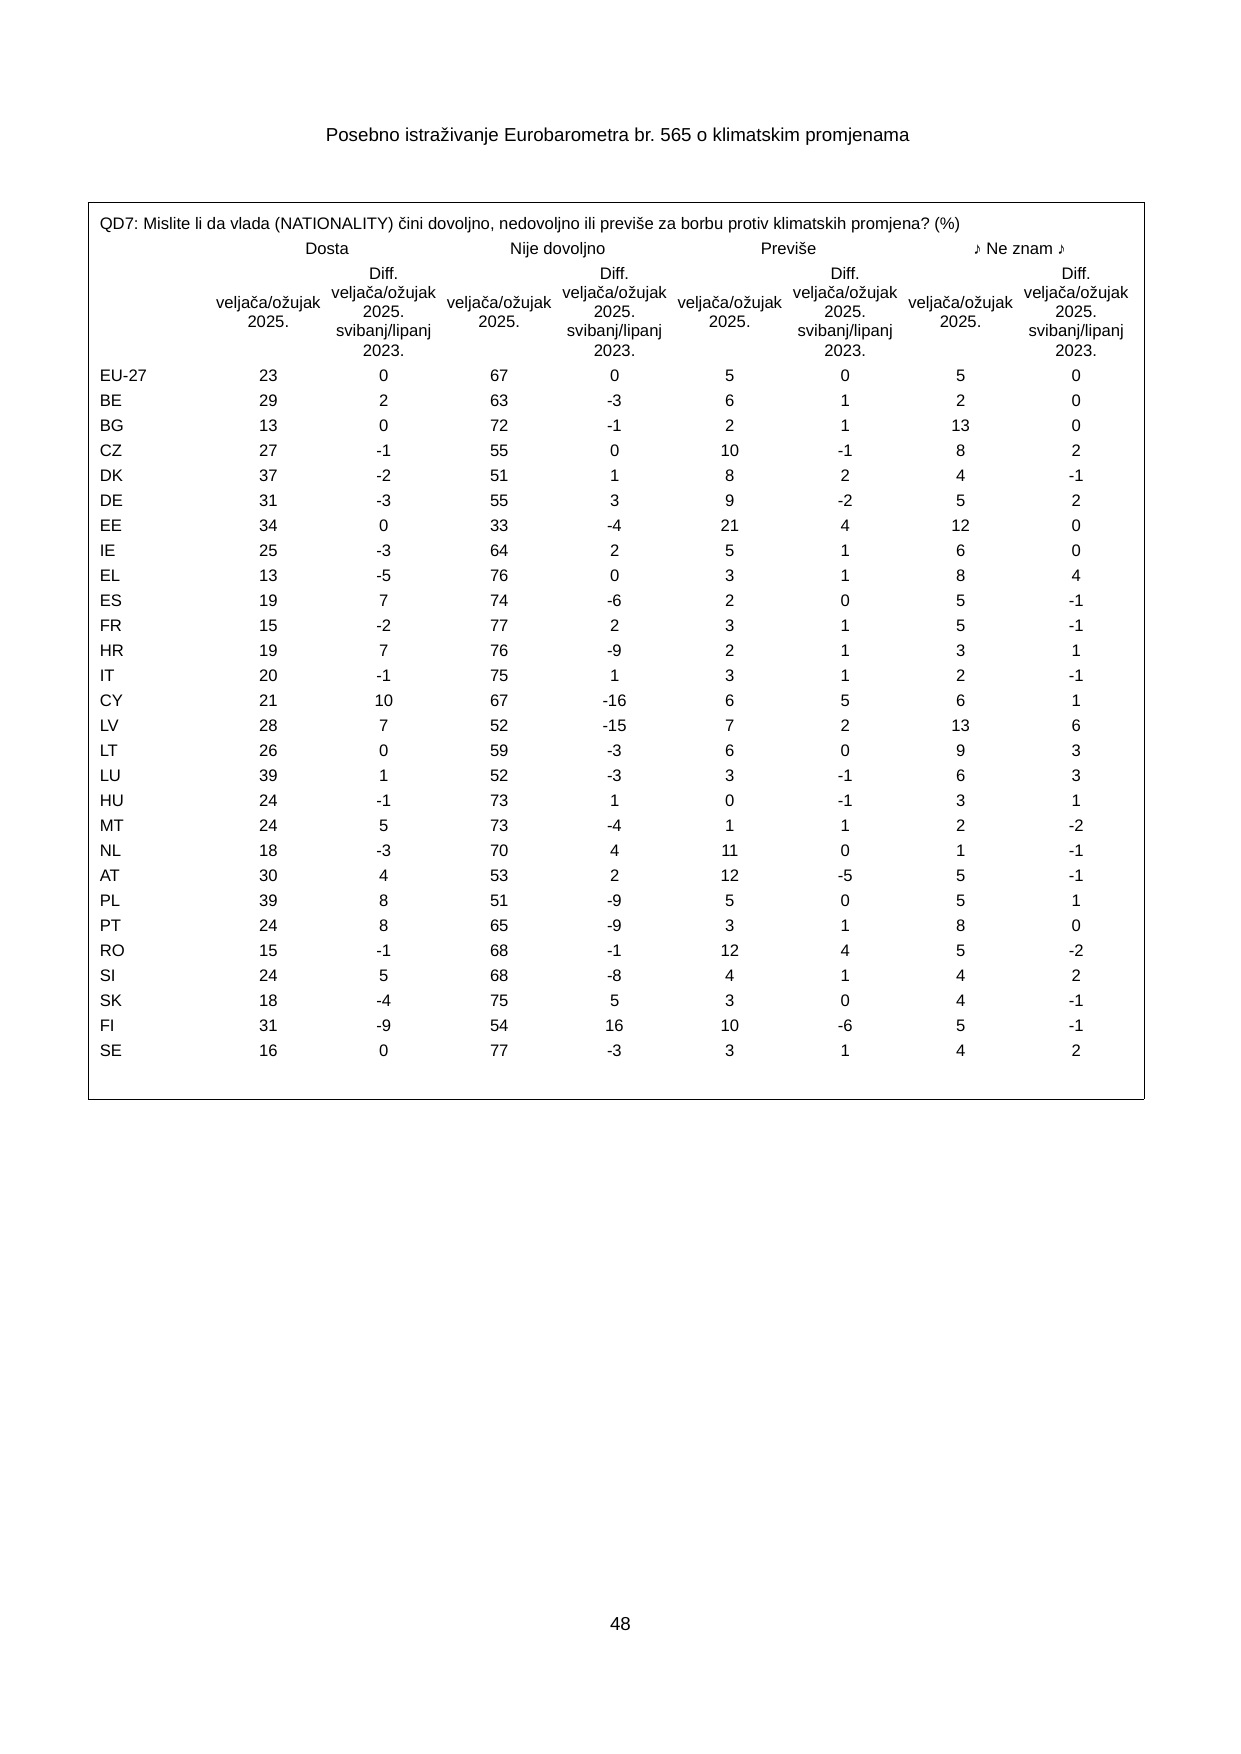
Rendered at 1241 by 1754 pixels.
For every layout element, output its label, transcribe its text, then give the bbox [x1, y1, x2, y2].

table_cell veljača/ožujak 2025. [673, 261, 786, 362]
table_cell 4 [1017, 563, 1135, 587]
table_cell 55 [442, 488, 556, 512]
table_cell 23 [211, 363, 325, 387]
table_cell 1 [786, 963, 904, 987]
table_cell 0 [786, 363, 904, 387]
table_cell 72 [442, 413, 556, 437]
table_cell 76 [442, 638, 556, 662]
table_cell -5 [786, 863, 904, 887]
table_cell 75 [442, 988, 556, 1012]
table_cell -5 [325, 563, 442, 587]
table_cell 2 [556, 538, 673, 562]
table_cell 5 [325, 813, 442, 837]
table_cell -6 [786, 1013, 904, 1037]
table_cell -3 [325, 538, 442, 562]
table_cell -1 [1017, 1013, 1135, 1037]
table_cell 3 [673, 663, 786, 687]
table_cell 19 [211, 588, 325, 612]
table_cell 4 [673, 963, 786, 987]
table_cell Diff. veljača/ožujak 2025. svibanj/lipanj 2023. [786, 261, 904, 362]
table_cell 10 [325, 688, 442, 712]
table_cell 2 [1017, 488, 1135, 512]
table_cell 74 [442, 588, 556, 612]
table_cell 25 [211, 538, 325, 562]
table_cell 8 [904, 438, 1017, 462]
table_cell 5 [673, 363, 786, 387]
table_cell 3 [1017, 738, 1135, 762]
table_cell 1 [786, 913, 904, 937]
table_cell 5 [673, 538, 786, 562]
table_cell 15 [211, 938, 325, 962]
table_cell ♪ Ne znam ♪ [904, 236, 1135, 261]
table_cell -9 [556, 638, 673, 662]
table_cell 9 [673, 488, 786, 512]
table_cell 39 [211, 763, 325, 787]
table_cell 11 [673, 838, 786, 862]
table_cell 55 [442, 438, 556, 462]
table_cell 12 [673, 938, 786, 962]
table_cell -1 [556, 938, 673, 962]
table_cell 3 [904, 788, 1017, 812]
table_cell 1 [786, 663, 904, 687]
table_cell 3 [673, 563, 786, 587]
table_cell 24 [211, 913, 325, 937]
table_cell 8 [325, 888, 442, 912]
table_cell 73 [442, 813, 556, 837]
table_cell 27 [211, 438, 325, 462]
table_cell 5 [673, 888, 786, 912]
table_cell -1 [1017, 838, 1135, 862]
table_cell 0 [325, 1038, 442, 1062]
table_cell 0 [786, 588, 904, 612]
table_cell 5 [904, 863, 1017, 887]
table_cell 73 [442, 788, 556, 812]
table_cell 1 [786, 563, 904, 587]
table_cell 24 [211, 813, 325, 837]
table_cell 0 [325, 738, 442, 762]
table_cell -9 [556, 888, 673, 912]
table_cell 53 [442, 863, 556, 887]
table_cell 8 [673, 463, 786, 487]
table_cell -3 [556, 738, 673, 762]
table_cell 0 [325, 413, 442, 437]
table_cell 0 [786, 988, 904, 1012]
table_cell CY [97, 688, 211, 712]
table_cell 9 [904, 738, 1017, 762]
table_cell 28 [211, 713, 325, 737]
table_cell 5 [904, 488, 1017, 512]
table_cell 0 [1017, 513, 1135, 537]
table_cell 5 [904, 613, 1017, 637]
table_cell 2 [904, 813, 1017, 837]
table_cell 52 [442, 763, 556, 787]
table_cell 13 [211, 413, 325, 437]
table_cell 31 [211, 1013, 325, 1037]
table_cell 0 [1017, 413, 1135, 437]
table_cell -2 [325, 613, 442, 637]
table_cell 8 [904, 563, 1017, 587]
table_cell -9 [556, 913, 673, 937]
table_cell MT [97, 813, 211, 837]
table_cell FI [97, 1013, 211, 1037]
table_cell -1 [786, 788, 904, 812]
table_cell 63 [442, 388, 556, 412]
table_cell 4 [786, 513, 904, 537]
table_cell 16 [556, 1013, 673, 1037]
table_cell 16 [211, 1038, 325, 1062]
table_cell 2 [1017, 963, 1135, 987]
table_cell -1 [786, 763, 904, 787]
table_cell CZ [97, 438, 211, 462]
table_cell 0 [1017, 538, 1135, 562]
table_cell -3 [325, 838, 442, 862]
table_cell 19 [211, 638, 325, 662]
table_cell EE [97, 513, 211, 537]
table_cell -1 [1017, 613, 1135, 637]
table_cell 26 [211, 738, 325, 762]
table_cell FR [97, 613, 211, 637]
table_cell 59 [442, 738, 556, 762]
table_cell 0 [556, 563, 673, 587]
table_cell 37 [211, 463, 325, 487]
table_cell 75 [442, 663, 556, 687]
table_cell 4 [904, 988, 1017, 1012]
table_cell -1 [1017, 988, 1135, 1012]
table_cell 3 [556, 488, 673, 512]
table_cell 3 [673, 988, 786, 1012]
table_cell 12 [673, 863, 786, 887]
table_cell -1 [1017, 863, 1135, 887]
table_cell 1 [786, 388, 904, 412]
table_cell 2 [1017, 438, 1135, 462]
table_cell IE [97, 538, 211, 562]
table_cell 1 [556, 788, 673, 812]
table_cell 51 [442, 888, 556, 912]
table_cell EL [97, 563, 211, 587]
table_cell 4 [904, 963, 1017, 987]
table_cell 1 [556, 663, 673, 687]
table_cell -3 [556, 763, 673, 787]
table_cell 7 [673, 713, 786, 737]
table_cell 77 [442, 1038, 556, 1062]
table_cell [97, 261, 211, 362]
table_cell 1 [1017, 638, 1135, 662]
table_cell 2 [556, 613, 673, 637]
table_cell 2 [673, 638, 786, 662]
table_cell 67 [442, 363, 556, 387]
table_cell 7 [325, 713, 442, 737]
table_cell 1 [786, 413, 904, 437]
table_cell -1 [556, 413, 673, 437]
table_cell -1 [325, 938, 442, 962]
table_cell AT [97, 863, 211, 887]
table_cell 29 [211, 388, 325, 412]
table_cell 12 [904, 513, 1017, 537]
table_cell BE [97, 388, 211, 412]
table_cell 2 [325, 388, 442, 412]
table_cell 3 [673, 1038, 786, 1062]
table_cell 3 [673, 613, 786, 637]
table_cell 6 [673, 688, 786, 712]
table_cell 0 [786, 888, 904, 912]
table_cell [97, 236, 211, 261]
table_cell -2 [1017, 938, 1135, 962]
table_cell 6 [904, 688, 1017, 712]
table_cell 39 [211, 888, 325, 912]
table_cell 2 [786, 713, 904, 737]
table_cell 68 [442, 963, 556, 987]
table_cell -1 [786, 438, 904, 462]
table_cell -3 [556, 1038, 673, 1062]
table_cell 3 [1017, 763, 1135, 787]
table_cell 1 [786, 613, 904, 637]
table_cell 6 [673, 388, 786, 412]
table_cell 64 [442, 538, 556, 562]
table_cell 1 [556, 463, 673, 487]
table_cell 8 [904, 913, 1017, 937]
table_cell 0 [556, 438, 673, 462]
table_cell 5 [904, 363, 1017, 387]
table_cell 34 [211, 513, 325, 537]
table_cell 76 [442, 563, 556, 587]
table_cell 5 [904, 588, 1017, 612]
table_cell 6 [673, 738, 786, 762]
table_cell 1 [1017, 888, 1135, 912]
table_cell 20 [211, 663, 325, 687]
table_cell veljača/ožujak 2025. [904, 261, 1017, 362]
table_cell 0 [556, 363, 673, 387]
table_cell DK [97, 463, 211, 487]
table_cell 5 [786, 688, 904, 712]
table_cell 77 [442, 613, 556, 637]
table_cell -1 [325, 438, 442, 462]
table_cell 0 [1017, 363, 1135, 387]
table_cell 30 [211, 863, 325, 887]
table_cell LT [97, 738, 211, 762]
table_cell 24 [211, 788, 325, 812]
table_cell NL [97, 838, 211, 862]
table_cell 18 [211, 838, 325, 862]
table_cell -16 [556, 688, 673, 712]
table_cell 1 [786, 813, 904, 837]
table_cell 15 [211, 613, 325, 637]
table_cell veljača/ožujak 2025. [211, 261, 325, 362]
table_cell 67 [442, 688, 556, 712]
table_cell 7 [325, 588, 442, 612]
table_cell 4 [904, 1038, 1017, 1062]
table_cell 8 [325, 913, 442, 937]
table_cell PT [97, 913, 211, 937]
table_cell 1 [673, 813, 786, 837]
table_cell LV [97, 713, 211, 737]
table_cell 4 [904, 463, 1017, 487]
table_cell Nije dovoljno [442, 236, 673, 261]
table_cell 10 [673, 1013, 786, 1037]
table_cell PL [97, 888, 211, 912]
table_cell 1 [786, 1038, 904, 1062]
table_cell 4 [325, 863, 442, 887]
table_cell 2 [1017, 1038, 1135, 1062]
table_cell 0 [673, 788, 786, 812]
table_cell SI [97, 963, 211, 987]
table_cell 13 [904, 413, 1017, 437]
table_cell 1 [786, 538, 904, 562]
table_cell 5 [556, 988, 673, 1012]
table_cell Dosta [211, 236, 442, 261]
table_cell 65 [442, 913, 556, 937]
table_cell 5 [904, 1013, 1017, 1037]
table_cell 21 [211, 688, 325, 712]
table_cell -1 [325, 788, 442, 812]
table_cell 6 [904, 538, 1017, 562]
table_cell 0 [325, 513, 442, 537]
table_cell 51 [442, 463, 556, 487]
table_cell -1 [1017, 588, 1135, 612]
table_cell 2 [904, 388, 1017, 412]
table_cell -2 [786, 488, 904, 512]
table_cell 6 [1017, 713, 1135, 737]
table_cell EU-27 [97, 363, 211, 387]
table_cell 0 [325, 363, 442, 387]
table_cell 4 [786, 938, 904, 962]
table_cell 3 [904, 638, 1017, 662]
table_cell 0 [786, 838, 904, 862]
table_cell 5 [904, 888, 1017, 912]
table_cell Previše [673, 236, 904, 261]
table_cell -2 [1017, 813, 1135, 837]
table_cell 5 [325, 963, 442, 987]
table_cell -1 [1017, 463, 1135, 487]
table_cell -1 [1017, 663, 1135, 687]
table_cell 1 [786, 638, 904, 662]
table_cell Diff. veljača/ožujak 2025. svibanj/lipanj 2023. [325, 261, 442, 362]
table_cell -4 [556, 813, 673, 837]
table_cell 3 [673, 913, 786, 937]
table_cell 18 [211, 988, 325, 1012]
table_cell Diff. veljača/ožujak 2025. svibanj/lipanj 2023. [1017, 261, 1135, 362]
table_header QD7: Mislite li da vlada (NATIONALITY) čini dovoljno, nedovoljno ili previše za borbu protiv klimatskih promjena? (%) [97, 211, 1135, 236]
table_cell HR [97, 638, 211, 662]
table_cell 0 [1017, 913, 1135, 937]
table_cell BG [97, 413, 211, 437]
table_cell -1 [325, 663, 442, 687]
table_cell 7 [325, 638, 442, 662]
table_cell 68 [442, 938, 556, 962]
table_cell -6 [556, 588, 673, 612]
table_cell 3 [673, 763, 786, 787]
table_cell -8 [556, 963, 673, 987]
table_cell 2 [904, 663, 1017, 687]
table_cell LU [97, 763, 211, 787]
table_cell 0 [786, 738, 904, 762]
table_cell 2 [556, 863, 673, 887]
table_cell -15 [556, 713, 673, 737]
table_cell 54 [442, 1013, 556, 1037]
table_cell -9 [325, 1013, 442, 1037]
table_cell 24 [211, 963, 325, 987]
table_cell 5 [904, 938, 1017, 962]
table_cell IT [97, 663, 211, 687]
table_cell 13 [904, 713, 1017, 737]
table_cell SE [97, 1038, 211, 1062]
table_cell 6 [904, 763, 1017, 787]
table_cell 0 [1017, 388, 1135, 412]
table_cell 2 [673, 588, 786, 612]
table_cell 1 [904, 838, 1017, 862]
table_cell SK [97, 988, 211, 1012]
table_cell 21 [673, 513, 786, 537]
table_cell 4 [556, 838, 673, 862]
table_cell 1 [1017, 688, 1135, 712]
table_cell 52 [442, 713, 556, 737]
table_cell -2 [325, 463, 442, 487]
table_cell RO [97, 938, 211, 962]
table_cell 31 [211, 488, 325, 512]
table_cell HU [97, 788, 211, 812]
table_cell Diff. veljača/ožujak 2025. svibanj/lipanj 2023. [556, 261, 673, 362]
table_cell -4 [325, 988, 442, 1012]
table_cell -3 [556, 388, 673, 412]
table_cell -3 [325, 488, 442, 512]
table_cell ES [97, 588, 211, 612]
table_cell 1 [325, 763, 442, 787]
table_cell 2 [673, 413, 786, 437]
table_cell 13 [211, 563, 325, 587]
table_cell veljača/ožujak 2025. [442, 261, 556, 362]
table_cell DE [97, 488, 211, 512]
table_cell -4 [556, 513, 673, 537]
table_cell 33 [442, 513, 556, 537]
table_cell 2 [786, 463, 904, 487]
table_cell 70 [442, 838, 556, 862]
table_cell 1 [1017, 788, 1135, 812]
table_cell 10 [673, 438, 786, 462]
